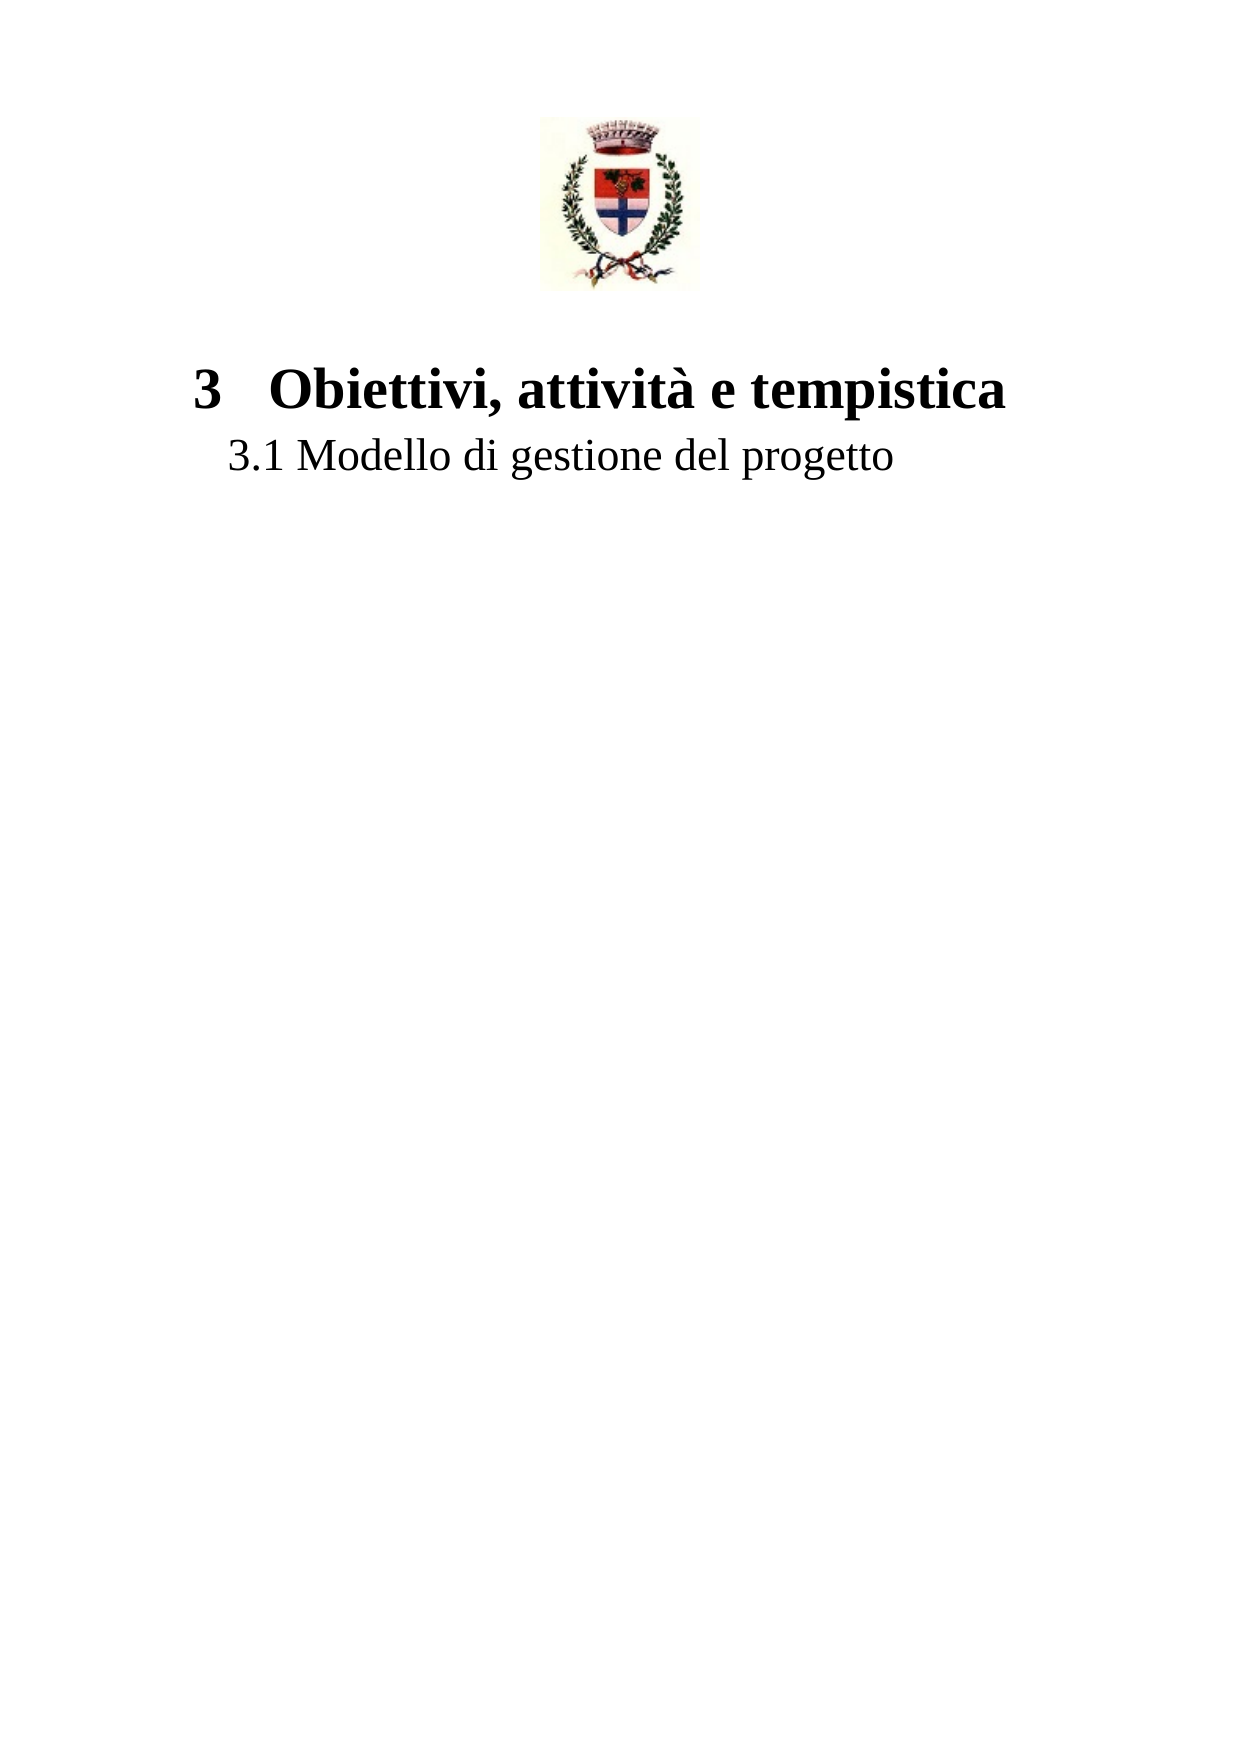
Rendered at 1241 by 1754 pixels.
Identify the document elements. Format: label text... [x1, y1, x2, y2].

picture [540, 117, 700, 291]
text 3 Obiettivi, attività e tempistica [118, 350, 1122, 422]
text 3.1 Modello di gestione del progetto [118, 428, 1122, 480]
